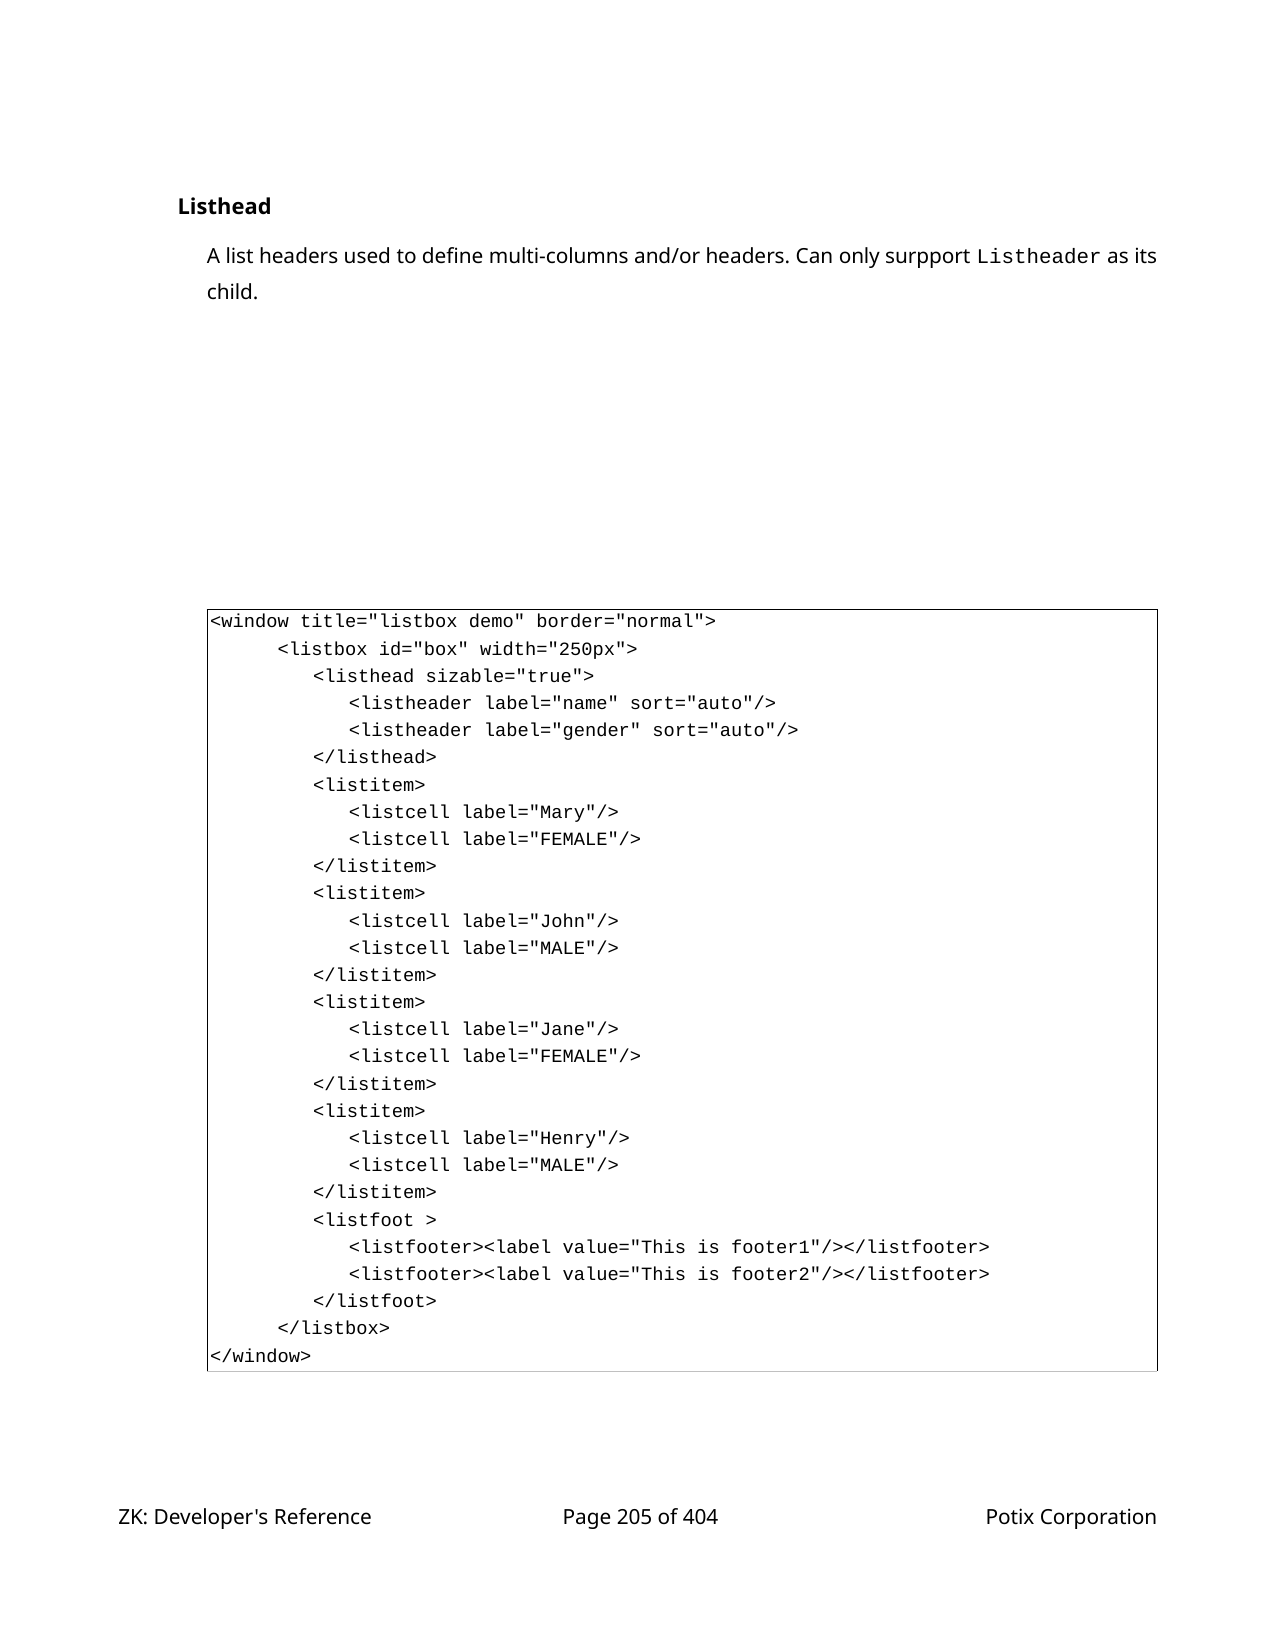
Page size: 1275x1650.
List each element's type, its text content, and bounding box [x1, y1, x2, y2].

text <listfooter><label value="This is footer1"/></listfooter> [208, 1235, 1157, 1259]
text <listcell label="FEMALE"/> [208, 1044, 1157, 1069]
text <listheader label="name" sort="auto"/> [208, 691, 1157, 715]
text </listitem> [208, 854, 1157, 878]
text <listheader label="gender" sort="auto"/> [208, 718, 1157, 742]
text <listcell label="FEMALE"/> [208, 827, 1157, 851]
text <listitem> [208, 772, 1157, 797]
text <listcell label="Jane"/> [208, 1017, 1157, 1041]
text <listitem> [208, 990, 1157, 1014]
text <listitem> [208, 1099, 1157, 1123]
text <listcell label="MALE"/> [208, 1153, 1157, 1177]
text <listfooter><label value="This is footer2"/></listfooter> [208, 1262, 1157, 1286]
text </listbox> [208, 1316, 1157, 1341]
text <listcell label="John"/> [208, 908, 1157, 933]
text </listitem> [208, 1072, 1157, 1096]
text </window> [208, 1343, 1157, 1371]
text <listitem> [208, 881, 1157, 906]
text <listfoot > [208, 1207, 1157, 1232]
text A list headers used to define multi-columns and/or headers. Can only surpport Listheader as its child. [207, 241, 1157, 305]
text <listhead sizable="true"> [208, 664, 1157, 688]
text </listitem> [208, 1180, 1157, 1204]
text <listcell label="Mary"/> [208, 800, 1157, 824]
text <listbox id="box" width="250px"> [208, 637, 1157, 661]
text </listfoot> [208, 1289, 1157, 1313]
text <listcell label="MALE"/> [208, 936, 1157, 960]
text <window title="listbox demo" border="normal"> [208, 610, 1157, 634]
text </listitem> [208, 963, 1157, 987]
subtitle Listhead [177, 191, 1157, 221]
text </listhead> [208, 745, 1157, 769]
text <listcell label="Henry"/> [208, 1126, 1157, 1150]
